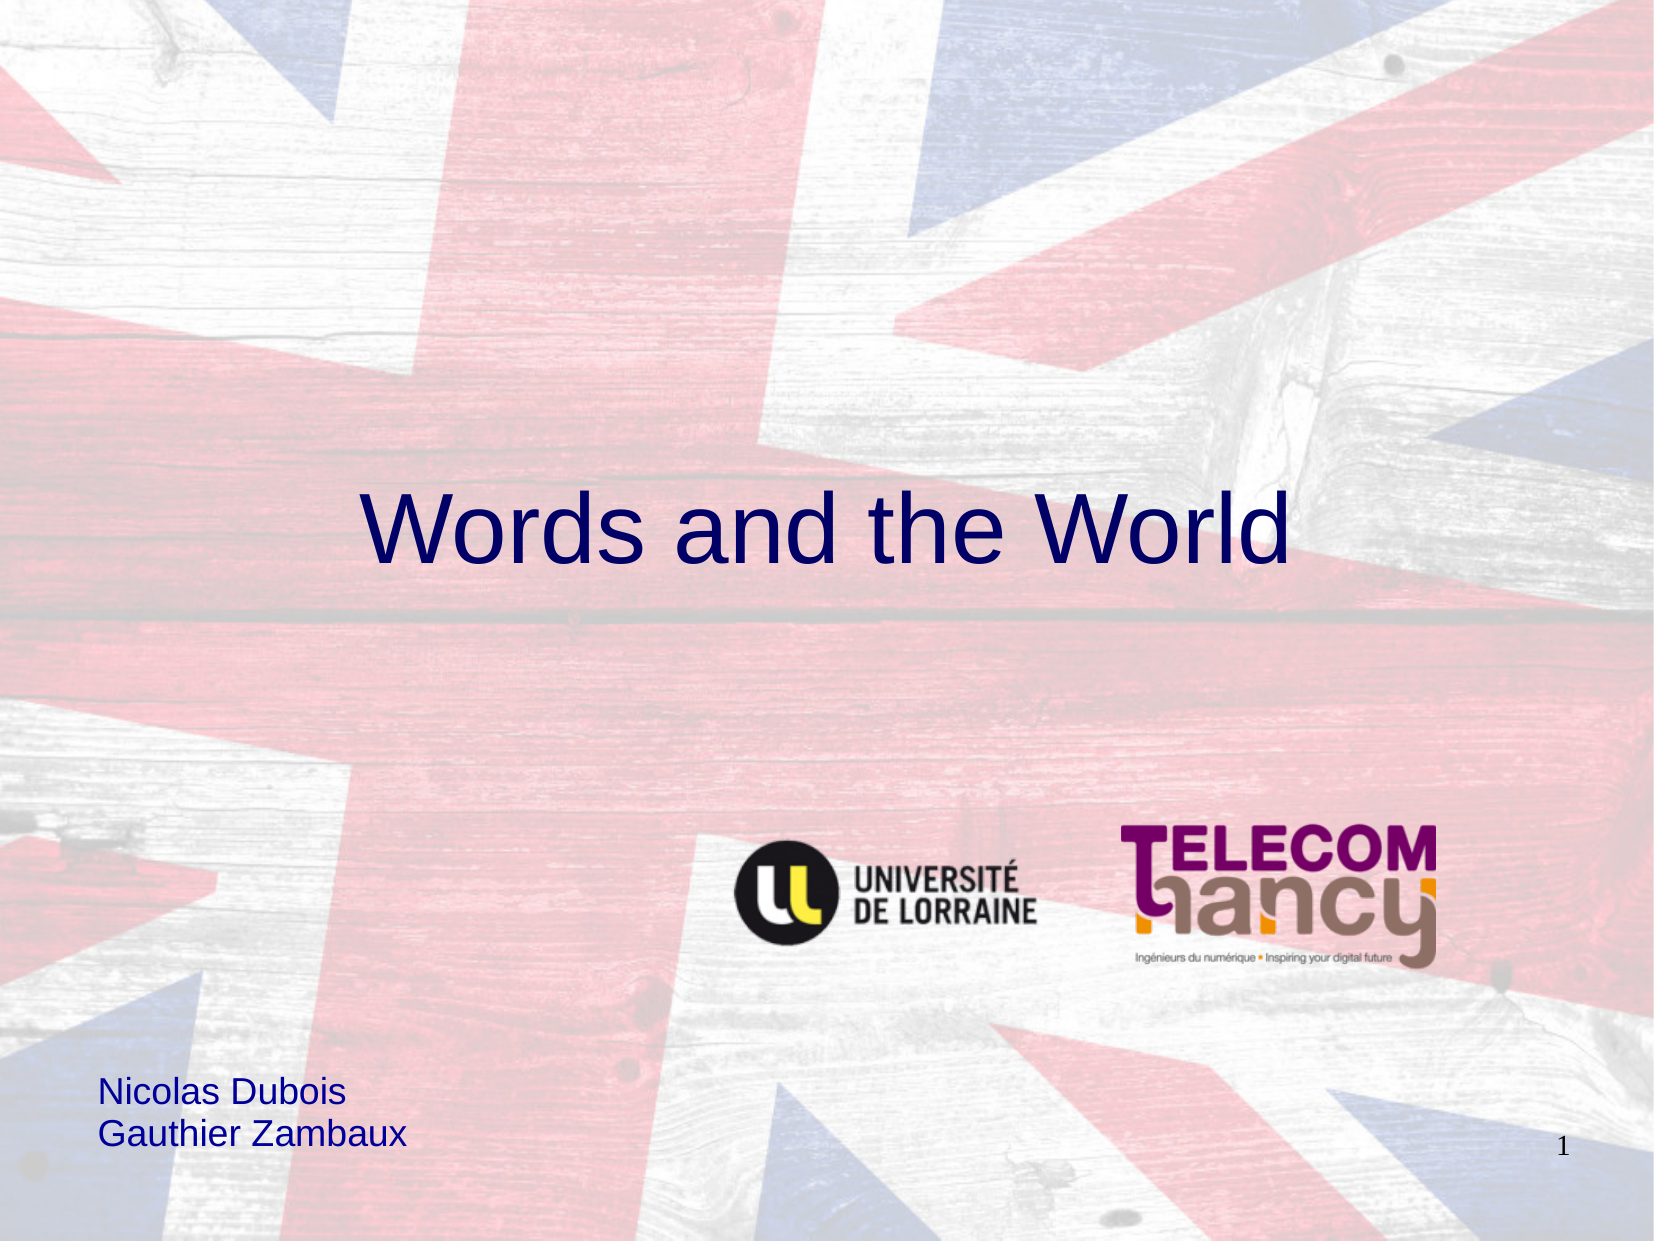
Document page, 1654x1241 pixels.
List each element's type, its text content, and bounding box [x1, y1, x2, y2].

subtitle Words and the World [82, 49, 1571, 1010]
text_box Nicolas Dubois Gauthier Zambaux [82, 1062, 556, 1162]
picture [0, 0, 1654, 1241]
